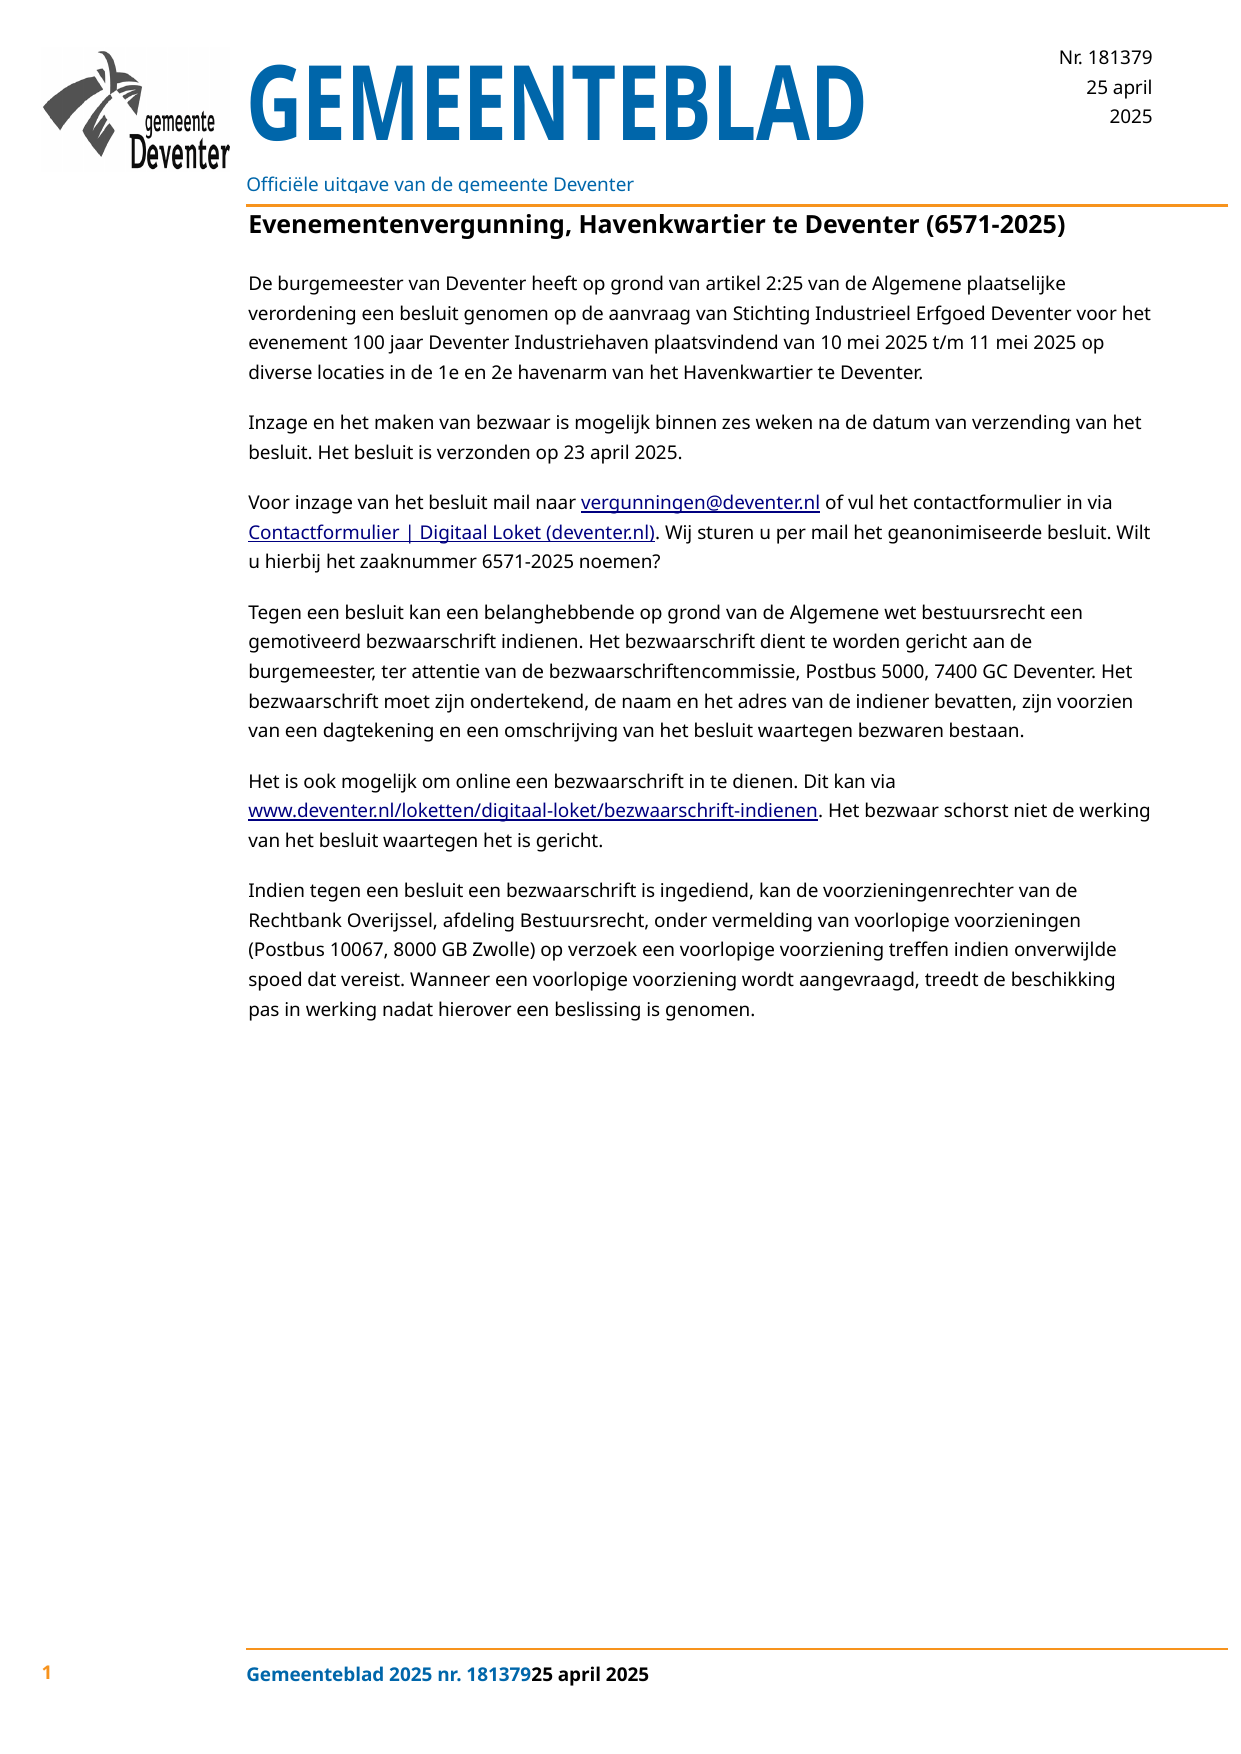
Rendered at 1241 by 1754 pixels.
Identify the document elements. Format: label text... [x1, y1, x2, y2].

text De burgemeester van Deventer heeft op grond van artikel 2:25 van de Algemene plaatselijke verordening een besluit genomen op de aanvraag van Stichting Industrieel Erfgoed Deventer voor het evenement 100 jaar Deventer Industriehaven plaatsvindend van 10 mei 2025 t/m 11 mei 2025 op diverse locaties in de 1e en 2e havenarm van het Havenkwartier te Deventer. [248, 270, 1152, 385]
text Tegen een besluit kan een belanghebbende op grond van de Algemene wet bestuursrecht een gemotiveerd bezwaarschrift indienen. Het bezwaarschrift dient te worden gericht aan de burgemeester, ter attentie van de bezwaarschriftencommissie, Postbus 5000, 7400 GC Deventer. Het bezwaarschrift moet zijn ondertekend, de naam en het adres van de indiener bevatten, zijn voorzien van een dagtekening en een omschrijving van het besluit waartegen bezwaren bestaan. [248, 599, 1152, 743]
text Voor inzage van het besluit mail naar vergunningen@deventer.nl of vul het contactformulier in via Contactformulier | Digitaal Loket (deventer.nl). Wij sturen u per mail het geanonimiseerde besluit. Wilt u hierbij het zaaknummer 6571-2025 noemen? [248, 489, 1152, 574]
text Het is ook mogelijk om online een bezwaarschrift in te dienen. Dit kan via www.deventer.nl/loketten/digitaal-loket/bezwaarschrift-indienen. Het bezwaar schorst niet de werking van het besluit waartegen het is gericht. [248, 768, 1152, 853]
text Evenementenvergunning, Havenkwartier te Deventer (6571-2025) [248, 207, 1152, 241]
text Indien tegen een besluit een bezwaarschrift is ingediend, kan de voorzieningenrechter van de Rechtbank Overijssel, afdeling Bestuursrecht, onder vermelding van voorlopige voorzieningen (Postbus 10067, 8000 GB Zwolle) op verzoek een voorlopige voorziening treffen indien onverwijlde spoed dat vereist. Wanneer een voorlopige voorziening wordt aangevraagd, treedt de beschikking pas in werking nadat hierover een beslissing is genomen. [248, 877, 1152, 1021]
text Inzage en het maken van bezwaar is mogelijk binnen zes weken na de datum van verzending van het besluit. Het besluit is verzonden op 23 april 2025. [248, 409, 1152, 465]
picture [41, 47, 231, 172]
